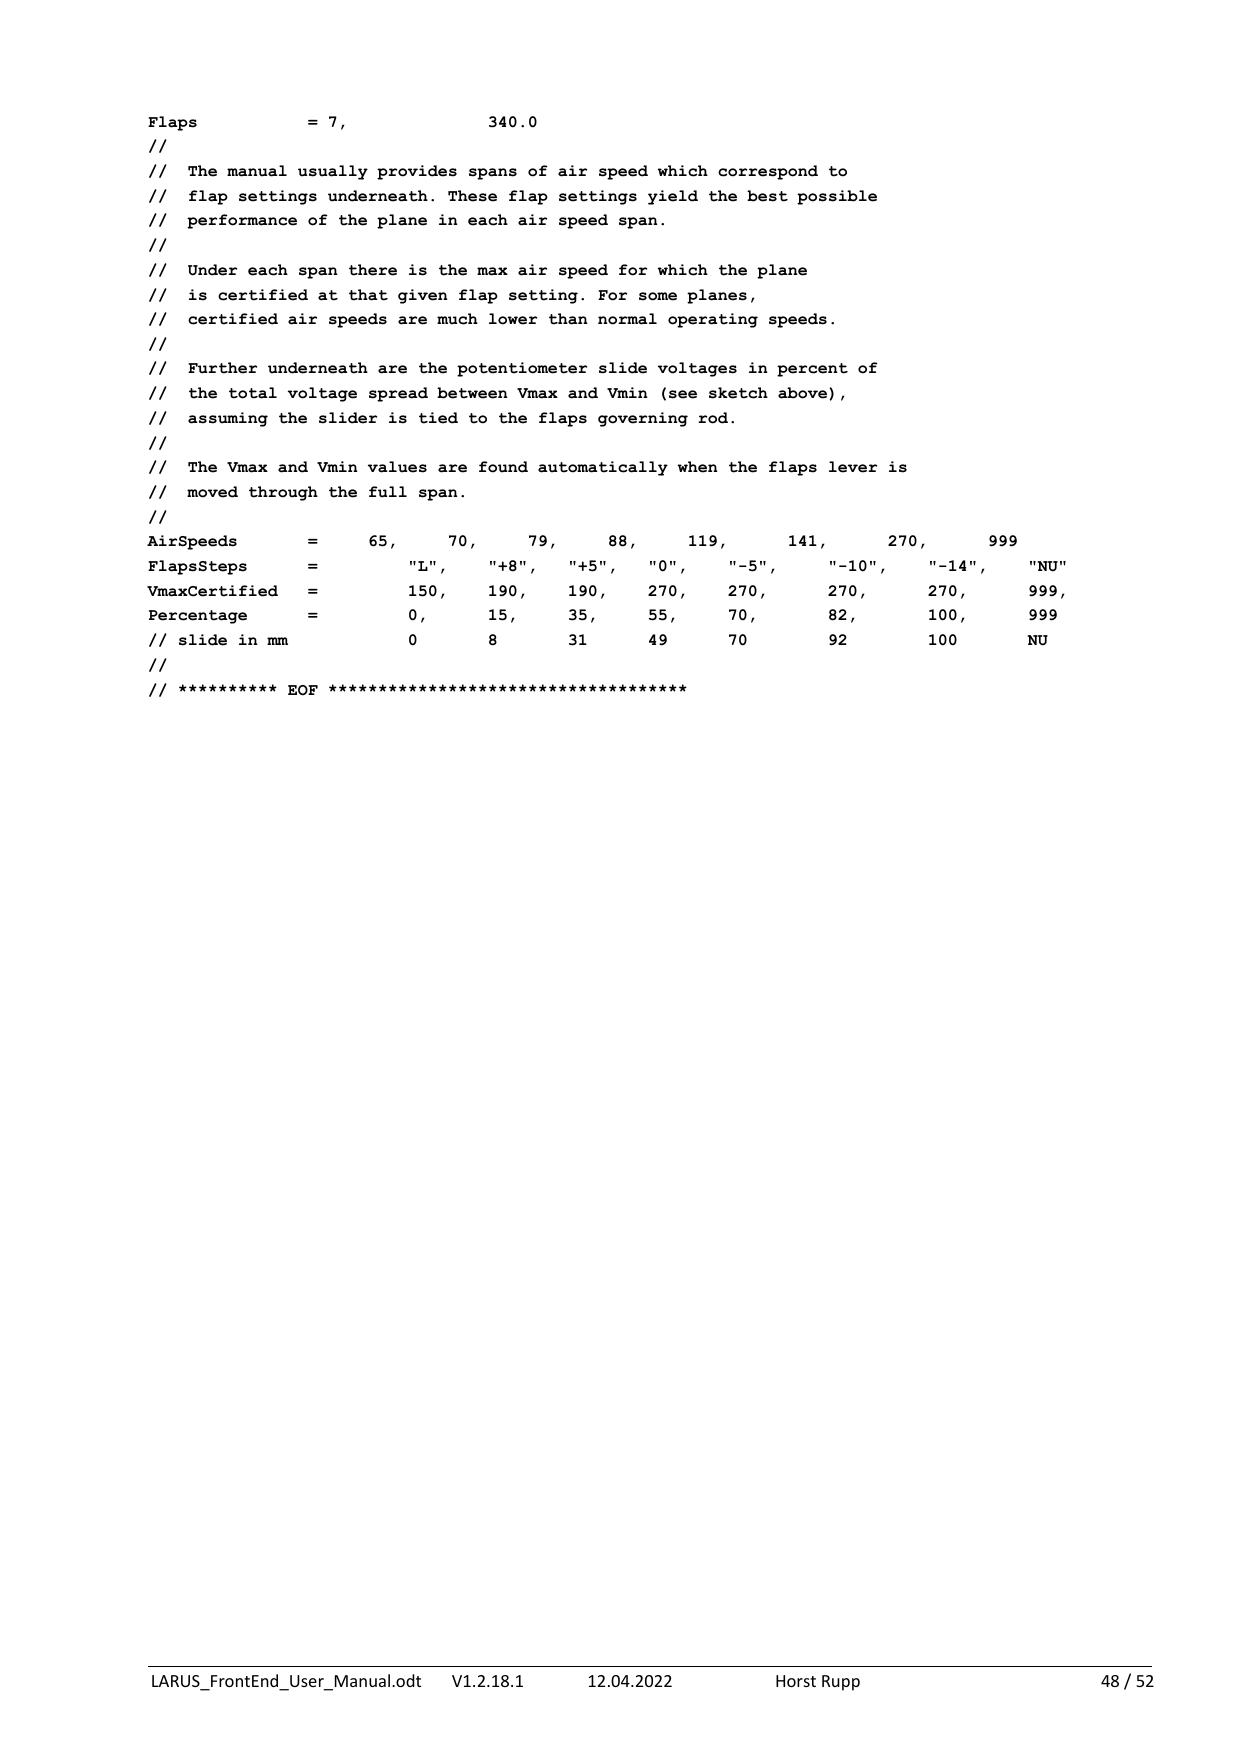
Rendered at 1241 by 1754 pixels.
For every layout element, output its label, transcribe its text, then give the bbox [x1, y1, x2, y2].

text // is certified at that given flap setting. For some planes, [148, 286, 1152, 305]
text // Under each span there is the max air speed for which the plane [148, 261, 1152, 280]
text // performance of the plane in each air speed span. [148, 212, 1152, 231]
text // ********** EOF ************************************ [148, 681, 1152, 700]
text // moved through the full span. [148, 483, 1152, 502]
text FlapsSteps = "L", "+8", "+5", "0", "-5", "-10", "-14", "NU" [148, 558, 1152, 576]
text // [148, 508, 1152, 527]
text // the total voltage spread between Vmax and Vmin (see sketch above), [148, 385, 1152, 404]
text AirSpeeds = 65, 70, 79, 88, 119, 141, 270, 999 [148, 533, 1152, 552]
text // The Vmax and Vmin values are found automatically when the flaps lever is [148, 459, 1152, 478]
text Percentage = 0, 15, 35, 55, 70, 82, 100, 999 [148, 607, 1152, 626]
text Flaps = 7, 340.0 [148, 113, 1152, 132]
text // assuming the slider is tied to the flaps governing rod. [148, 409, 1152, 428]
text // slide in mm 0 8 31 49 70 92 100 NU [148, 632, 1152, 651]
text // certified air speeds are much lower than normal operating speeds. [148, 311, 1152, 329]
text // [148, 434, 1152, 453]
text // [148, 237, 1152, 256]
text // [148, 335, 1152, 354]
text // [148, 138, 1152, 157]
text // Further underneath are the potentiometer slide voltages in percent of [148, 360, 1152, 379]
text // flap settings underneath. These flap settings yield the best possible [148, 187, 1152, 206]
text VmaxCertified = 150, 190, 190, 270, 270, 270, 270, 999, [148, 582, 1152, 601]
text // The manual usually provides spans of air speed which correspond to [148, 163, 1152, 181]
text // [148, 656, 1152, 675]
